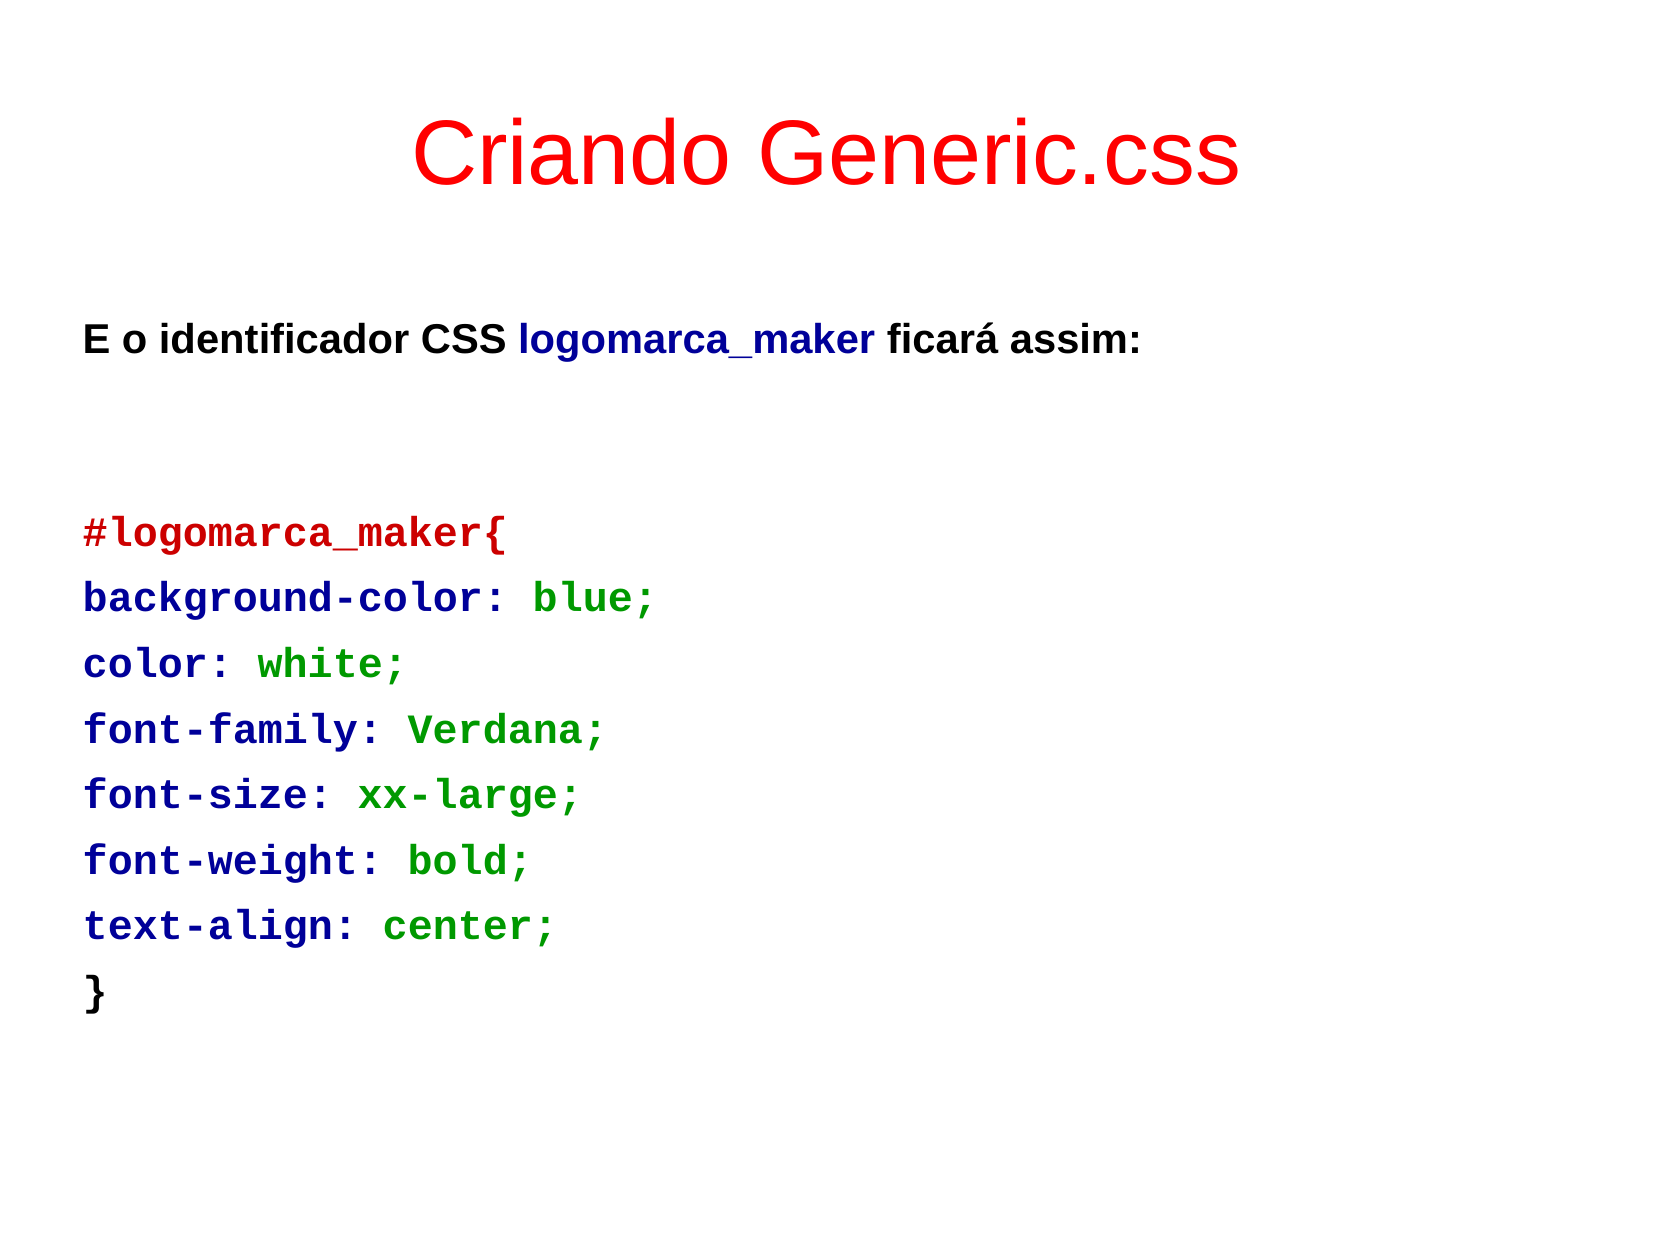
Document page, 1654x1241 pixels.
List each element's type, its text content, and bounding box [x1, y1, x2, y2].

list E o identificador CSS logomarca_maker ficará assim: #logomarca_maker{ background-color: blue; color: white; font-family: Verdana; font-size: xx-large; font-weight: bold; text-align: center; } [82, 315, 1571, 1229]
title Criando Generic.css [82, 49, 1571, 257]
